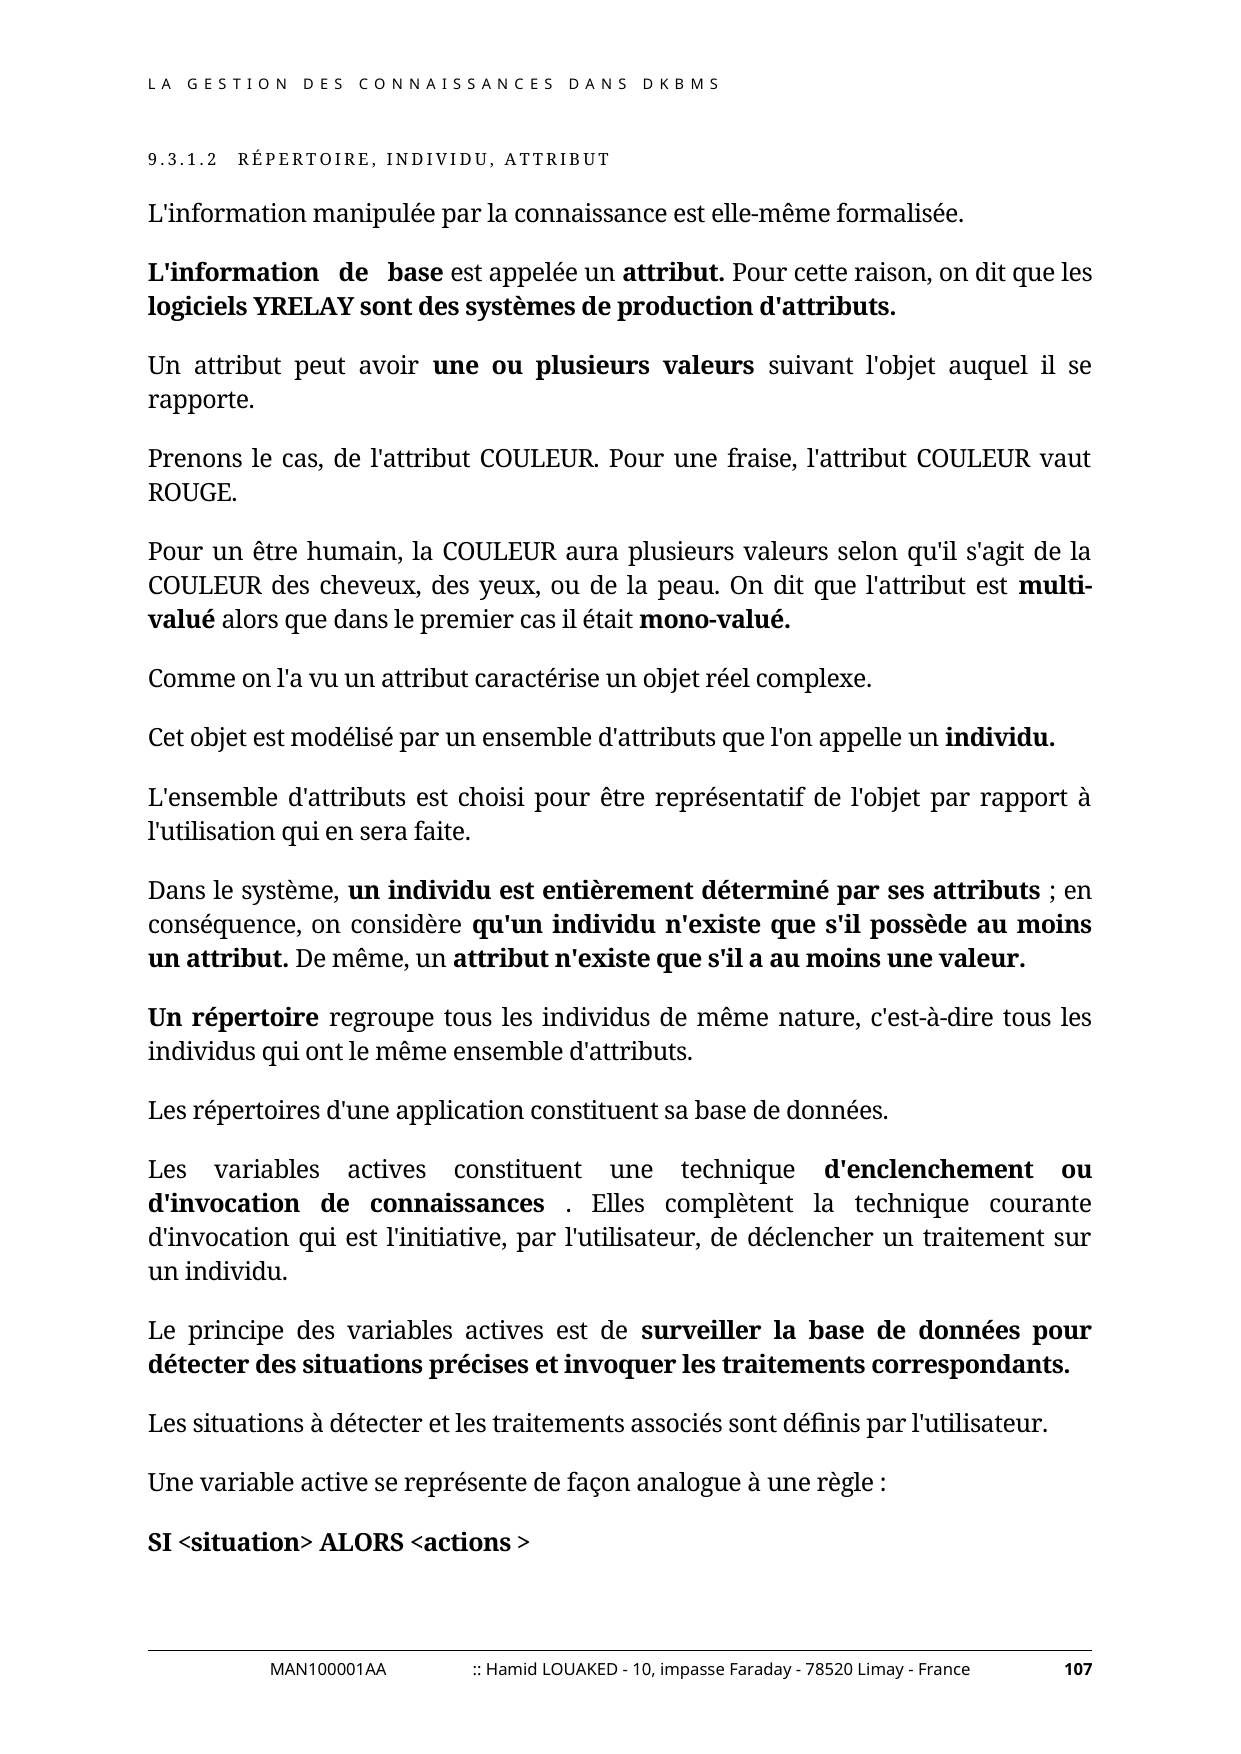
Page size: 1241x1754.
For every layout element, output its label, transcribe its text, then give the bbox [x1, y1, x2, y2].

text Pour un être humain, la COULEUR aura plusieurs valeurs selon qu'il s'agit de la COULEUR des cheveux, des yeux, ou de la peau. On dit que l'attribut est multi-valué alors que dans le premier cas il était mono-valué. [148, 534, 1092, 636]
text Comme on l'a vu un attribut caractérise un objet réel complexe. [148, 661, 1092, 695]
text Les variables actives constituent une technique d'enclenchement ou d'invocation de connaissances . Elles complètent la technique courante d'invocation qui est l'initiative, par l'utilisateur, de déclencher un traitement sur un individu. [148, 1152, 1092, 1288]
text Les situations à détecter et les traitements associés sont définis par l'utilisateur. [148, 1406, 1092, 1440]
text Prenons le cas, de l'attribut COULEUR. Pour une fraise, l'attribut COULEUR vaut ROUGE. [148, 441, 1092, 509]
text SI <situation> ALORS <actions > [148, 1524, 1092, 1558]
text Cet objet est modélisé par un ensemble d'attributs que l'on appelle un individu. [148, 720, 1092, 754]
text Un répertoire regroupe tous les individus de même nature, c'est-à-dire tous les individus qui ont le même ensemble d'attributs. [148, 999, 1092, 1068]
text Un attribut peut avoir une ou plusieurs valeurs suivant l'objet auquel il se rapporte. [148, 348, 1092, 416]
text Les répertoires d'une application constituent sa base de données. [148, 1093, 1092, 1127]
text L'information manipulée par la connaissance est elle-même formalisée. [148, 195, 1092, 229]
text L'information de base est appelée un attribut. Pour cette raison, on dit que les logiciels YRELAY sont des systèmes de production d'attributs. [148, 254, 1092, 323]
text L'ensemble d'attributs est choisi pour être représentatif de l'objet par rapport à l'utilisation qui en sera faite. [148, 779, 1092, 847]
text Dans le système, un individu est entièrement déterminé par ses attributs ; en conséquence, on considère qu'un individu n'existe que s'il possède au moins un attribut. De même, un attribut n'existe que s'il a au moins une valeur. [148, 872, 1092, 974]
text Le principe des variables actives est de surveiller la base de données pour détecter des situations précises et invoquer les traitements correspondants. [148, 1313, 1092, 1381]
subtitle Répertoire, individu, attribut [148, 148, 1092, 170]
text Une variable active se représente de façon analogue à une règle : [148, 1465, 1092, 1499]
